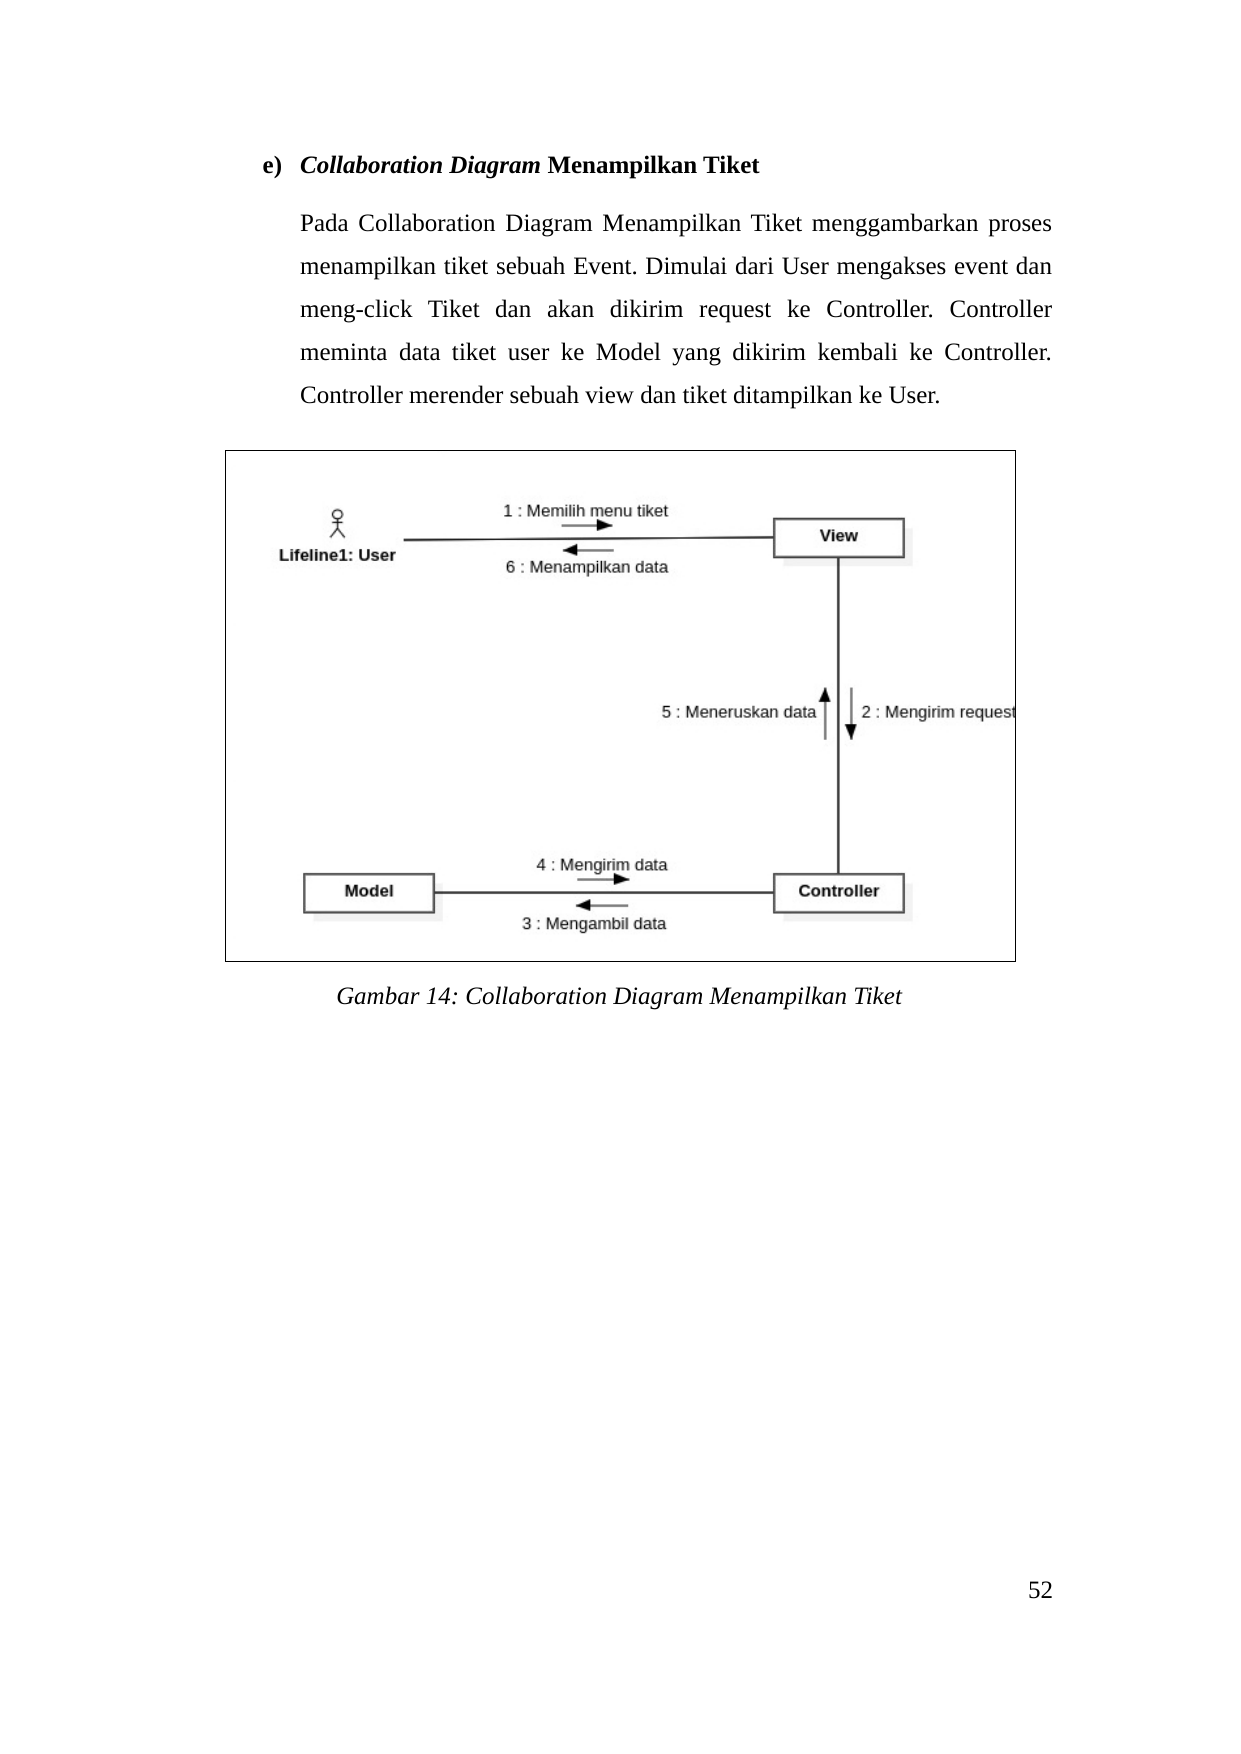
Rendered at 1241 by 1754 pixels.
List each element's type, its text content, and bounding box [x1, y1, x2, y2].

list Pada Collaboration Diagram Menampilkan Tiket menggambarkan proses menampilkan tiket sebuah Event. Dimulai dari User mengakses event dan meng-click Tiket dan akan dikirim request ke Controller. Controller meminta data tiket user ke Model yang dikirim kembali ke Controller. Controller merender sebuah view dan tiket ditampilkan ke User. [262, 208, 1053, 409]
list Gambar 14: Collaboration Diagram Menampilkan Tiket [225, 962, 1015, 1010]
list Collaboration Diagram Menampilkan Tiket [262, 150, 1053, 179]
picture [226, 451, 1015, 961]
